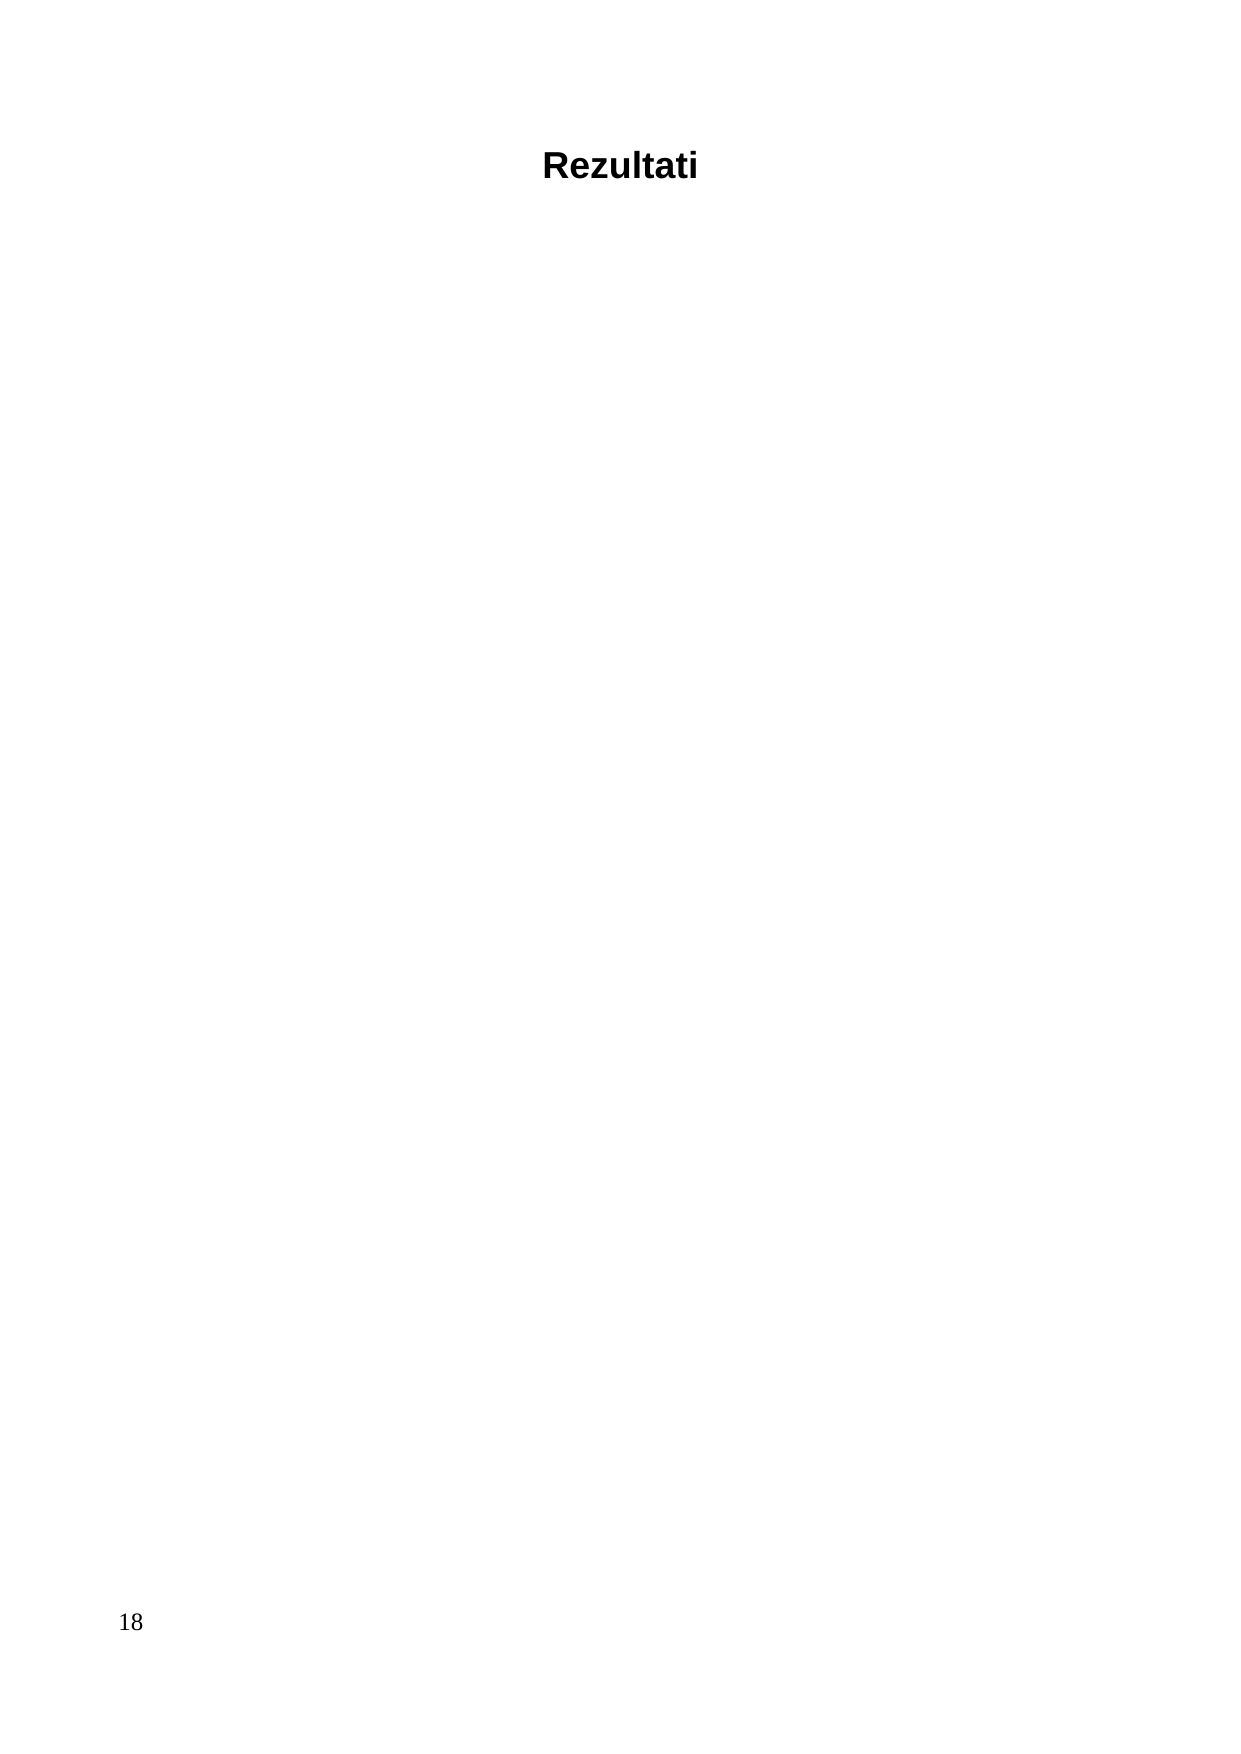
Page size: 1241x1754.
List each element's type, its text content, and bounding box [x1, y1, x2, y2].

subtitle Rezultati [118, 143, 1122, 186]
